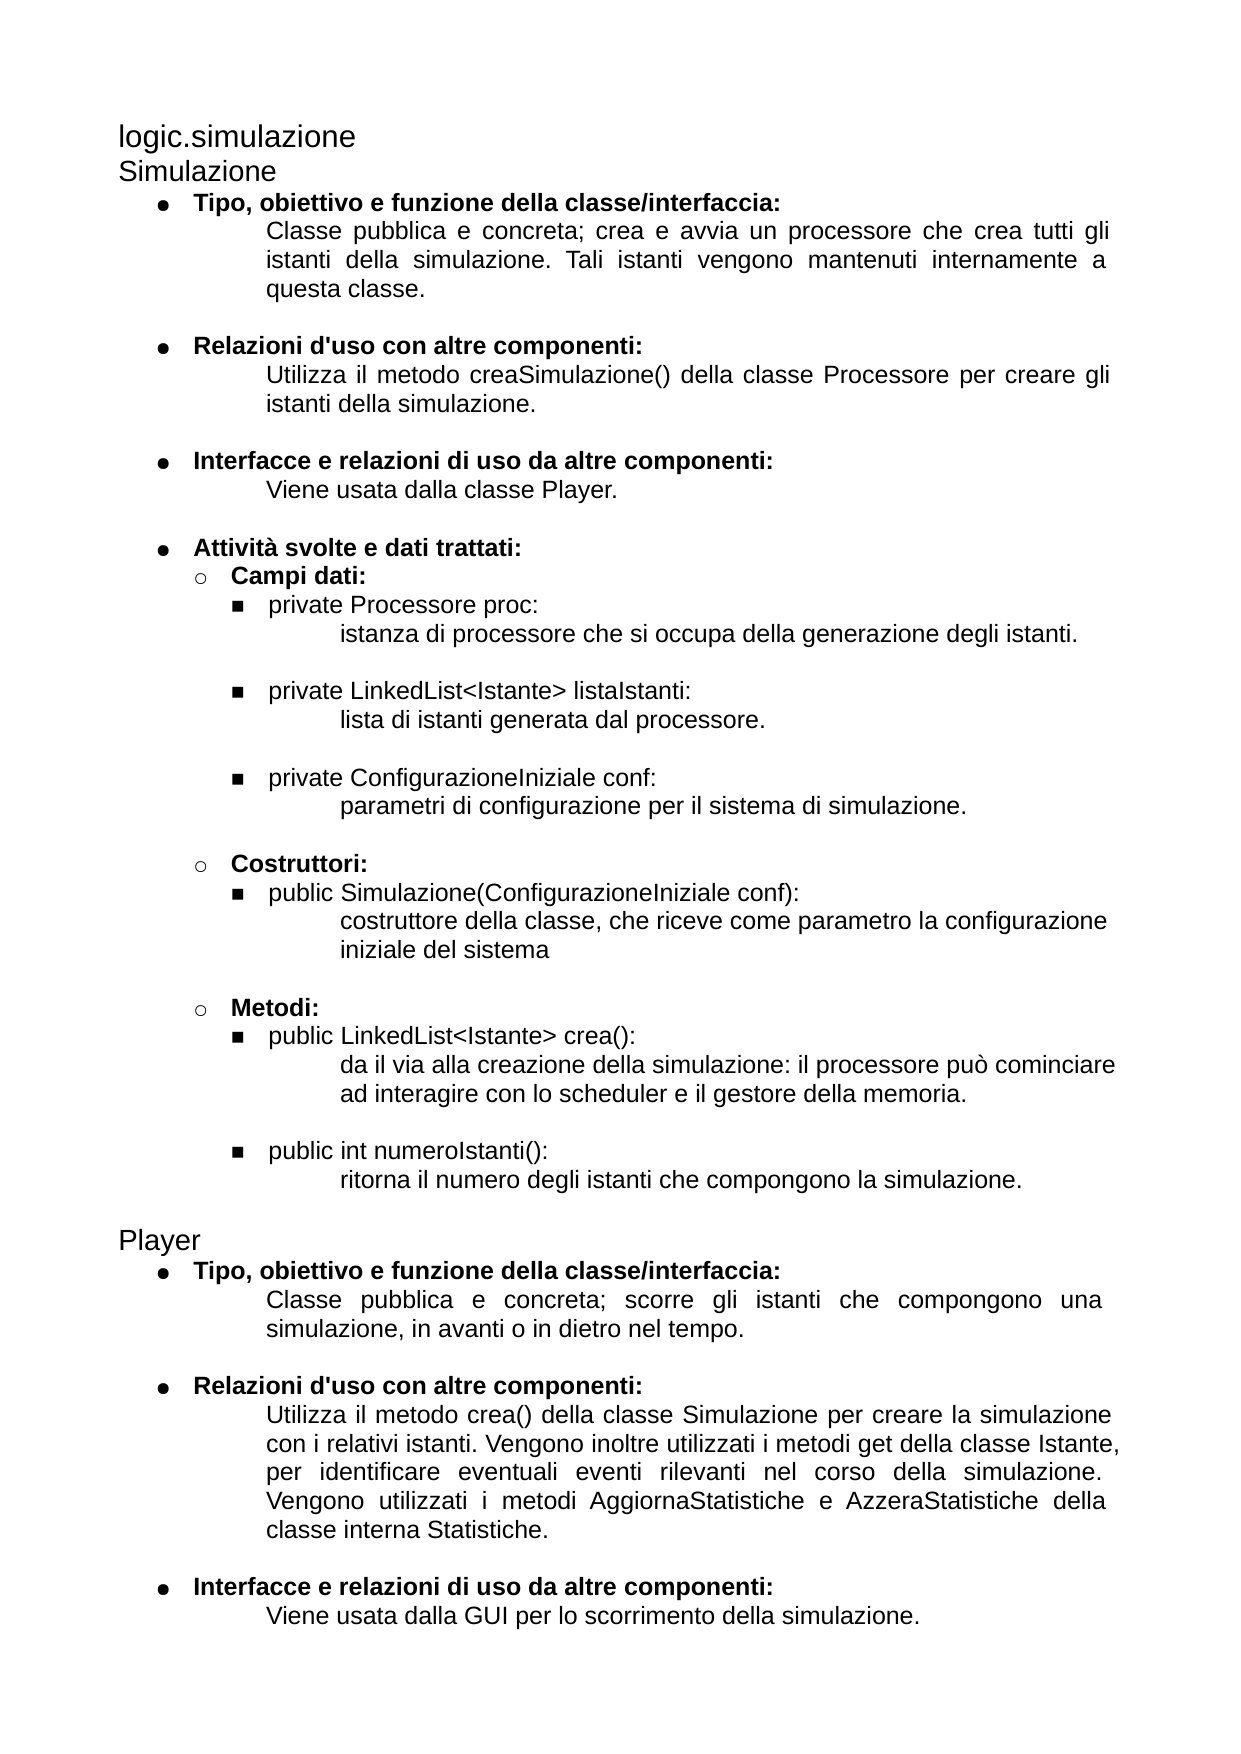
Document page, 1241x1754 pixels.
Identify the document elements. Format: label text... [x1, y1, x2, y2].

text logic.simulazione [118, 118, 1122, 154]
list private Processore proc: [231, 590, 1122, 619]
list private LinkedList<Istante> listaIstanti: [231, 676, 1122, 705]
text da il via alla creazione della simulazione: il processore può cominciare [118, 1050, 1122, 1079]
text parametri di configurazione per il sistema di simulazione. [118, 791, 1122, 820]
list Viene usata dalla classe Player. [156, 475, 1122, 504]
list Metodi: [193, 993, 1122, 1021]
list Interfacce e relazioni di uso da altre componenti: [156, 446, 1122, 475]
list public Simulazione(ConfigurazioneIniziale conf): [231, 878, 1122, 906]
list private ConfigurazioneIniziale conf: [231, 763, 1122, 791]
list public int numeroIstanti(): [231, 1136, 1122, 1165]
list Interfacce e relazioni di uso da altre componenti: [156, 1572, 1122, 1601]
list public LinkedList<Istante> crea(): [231, 1021, 1122, 1050]
list Utilizza il metodo creaSimulazione() della classe Processore per creare gli istanti della simulazione. [156, 360, 1122, 418]
text lista di istanti generata dal processore. [118, 705, 1122, 734]
text Simulazione [118, 154, 1122, 188]
list Relazioni d'uso con altre componenti: [156, 1371, 1122, 1400]
list Viene usata dalla GUI per lo scorrimento della simulazione. [156, 1601, 1122, 1630]
text costruttore della classe, che riceve come parametro la configurazione iniziale del sistema [118, 906, 1122, 964]
list Attività svolte e dati trattati: [156, 533, 1122, 561]
list Tipo, obiettivo e funzione della classe/interfaccia: [156, 188, 1122, 216]
text ad interagire con lo scheduler e il gestore della memoria. [118, 1079, 1122, 1108]
list Classe pubblica e concreta; crea e avvia un processore che crea tutti gli istanti della simulazione. Tali istanti vengono mantenuti internamente a questa classe. [156, 216, 1122, 303]
list Costruttori: [193, 849, 1122, 878]
list Tipo, obiettivo e funzione della classe/interfaccia: [156, 1256, 1122, 1285]
text istanza di processore che si occupa della generazione degli istanti. [118, 619, 1122, 648]
list Classe pubblica e concreta; scorre gli istanti che compongono una simulazione, in avanti o in dietro nel tempo. [156, 1285, 1122, 1342]
text ritorna il numero degli istanti che compongono la simulazione. [118, 1165, 1122, 1194]
list Campi dati: [193, 561, 1122, 590]
list Relazioni d'uso con altre componenti: [156, 331, 1122, 360]
text Player [118, 1223, 1122, 1256]
list Utilizza il metodo crea() della classe Simulazione per creare la simulazione con i relativi istanti. Vengono inoltre utilizzati i metodi get della classe Istante, per identificare eventuali eventi rilevanti nel corso della simulazione. Vengono utilizzati i metodi AggiornaStatistiche e AzzeraStatistiche della classe interna Statistiche. [156, 1400, 1122, 1544]
